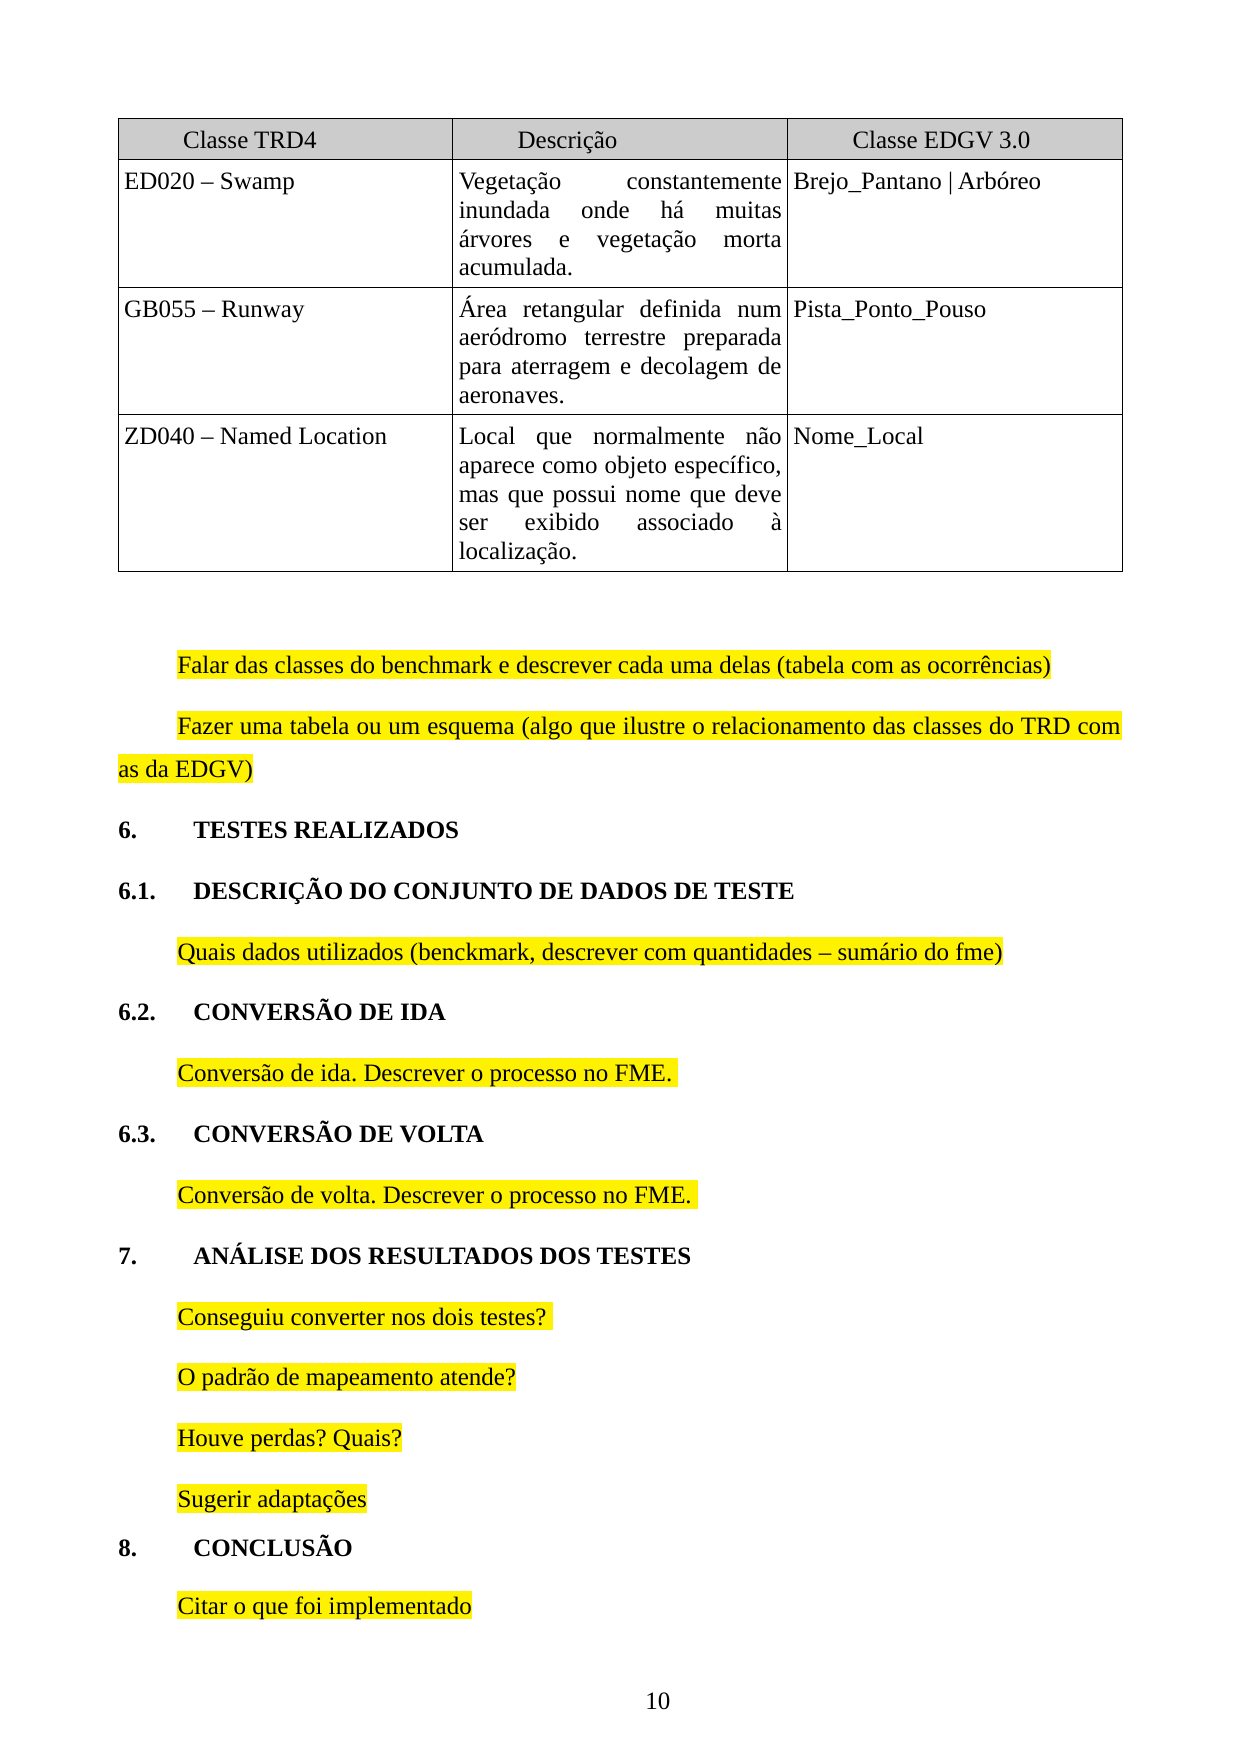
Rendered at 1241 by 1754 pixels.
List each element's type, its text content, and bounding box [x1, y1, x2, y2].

text Quais dados utilizados (benckmark, descrever com quantidades – sumário do fme) [118, 937, 1122, 965]
subtitle Conversão de ida [118, 997, 1122, 1026]
subtitle Descrição do Conjunto de dados de Teste [118, 876, 1122, 904]
table_cell Área retangular definida num aeródromo terrestre preparada para aterragem e decolagem de aeronaves. [453, 288, 787, 414]
text Conseguiu converter nos dois testes? [118, 1302, 1122, 1330]
table_cell Local que normalmente não aparece como objeto específico, mas que possui nome que deve ser exibido associado à localização. [453, 415, 787, 571]
table_header Descrição [453, 119, 787, 159]
text Fazer uma tabela ou um esquema (algo que ilustre o relacionamento das classes do TRD com as da EDGV) [118, 711, 1122, 783]
subtitle Testes Realizados [118, 815, 1122, 844]
table_cell ZD040 – Named Location [119, 415, 452, 571]
table_cell Nome_Local [788, 415, 1122, 571]
text Falar das classes do benchmark e descrever cada uma delas (tabela com as ocorrências) [118, 650, 1122, 679]
text O padrão de mapeamento atende? [118, 1362, 1122, 1391]
table_cell ED020 – Swamp [119, 160, 452, 287]
table_header Classe TRD4 [119, 119, 452, 159]
text Conversão de ida. Descrever o processo no FME. [118, 1058, 1122, 1087]
text Citar o que foi implementado [118, 1591, 1122, 1619]
text Sugerir adaptações [118, 1484, 1122, 1513]
table_cell GB055 – Runway [119, 288, 452, 414]
table_cell Vegetação constantemente inundada onde há muitas árvores e vegetação morta acumulada. [453, 160, 787, 287]
table_header Classe EDGV 3.0 [788, 119, 1122, 159]
subtitle conclusão [118, 1533, 1122, 1562]
table_cell Pista_Ponto_Pouso [788, 288, 1122, 414]
table_cell Brejo_Pantano | Arbóreo [788, 160, 1122, 287]
subtitle Conversão de Volta [118, 1119, 1122, 1148]
text Conversão de volta. Descrever o processo no FME. [118, 1180, 1122, 1209]
subtitle Análise dos resultados dos Testes [118, 1241, 1122, 1269]
text Houve perdas? Quais? [118, 1423, 1122, 1452]
